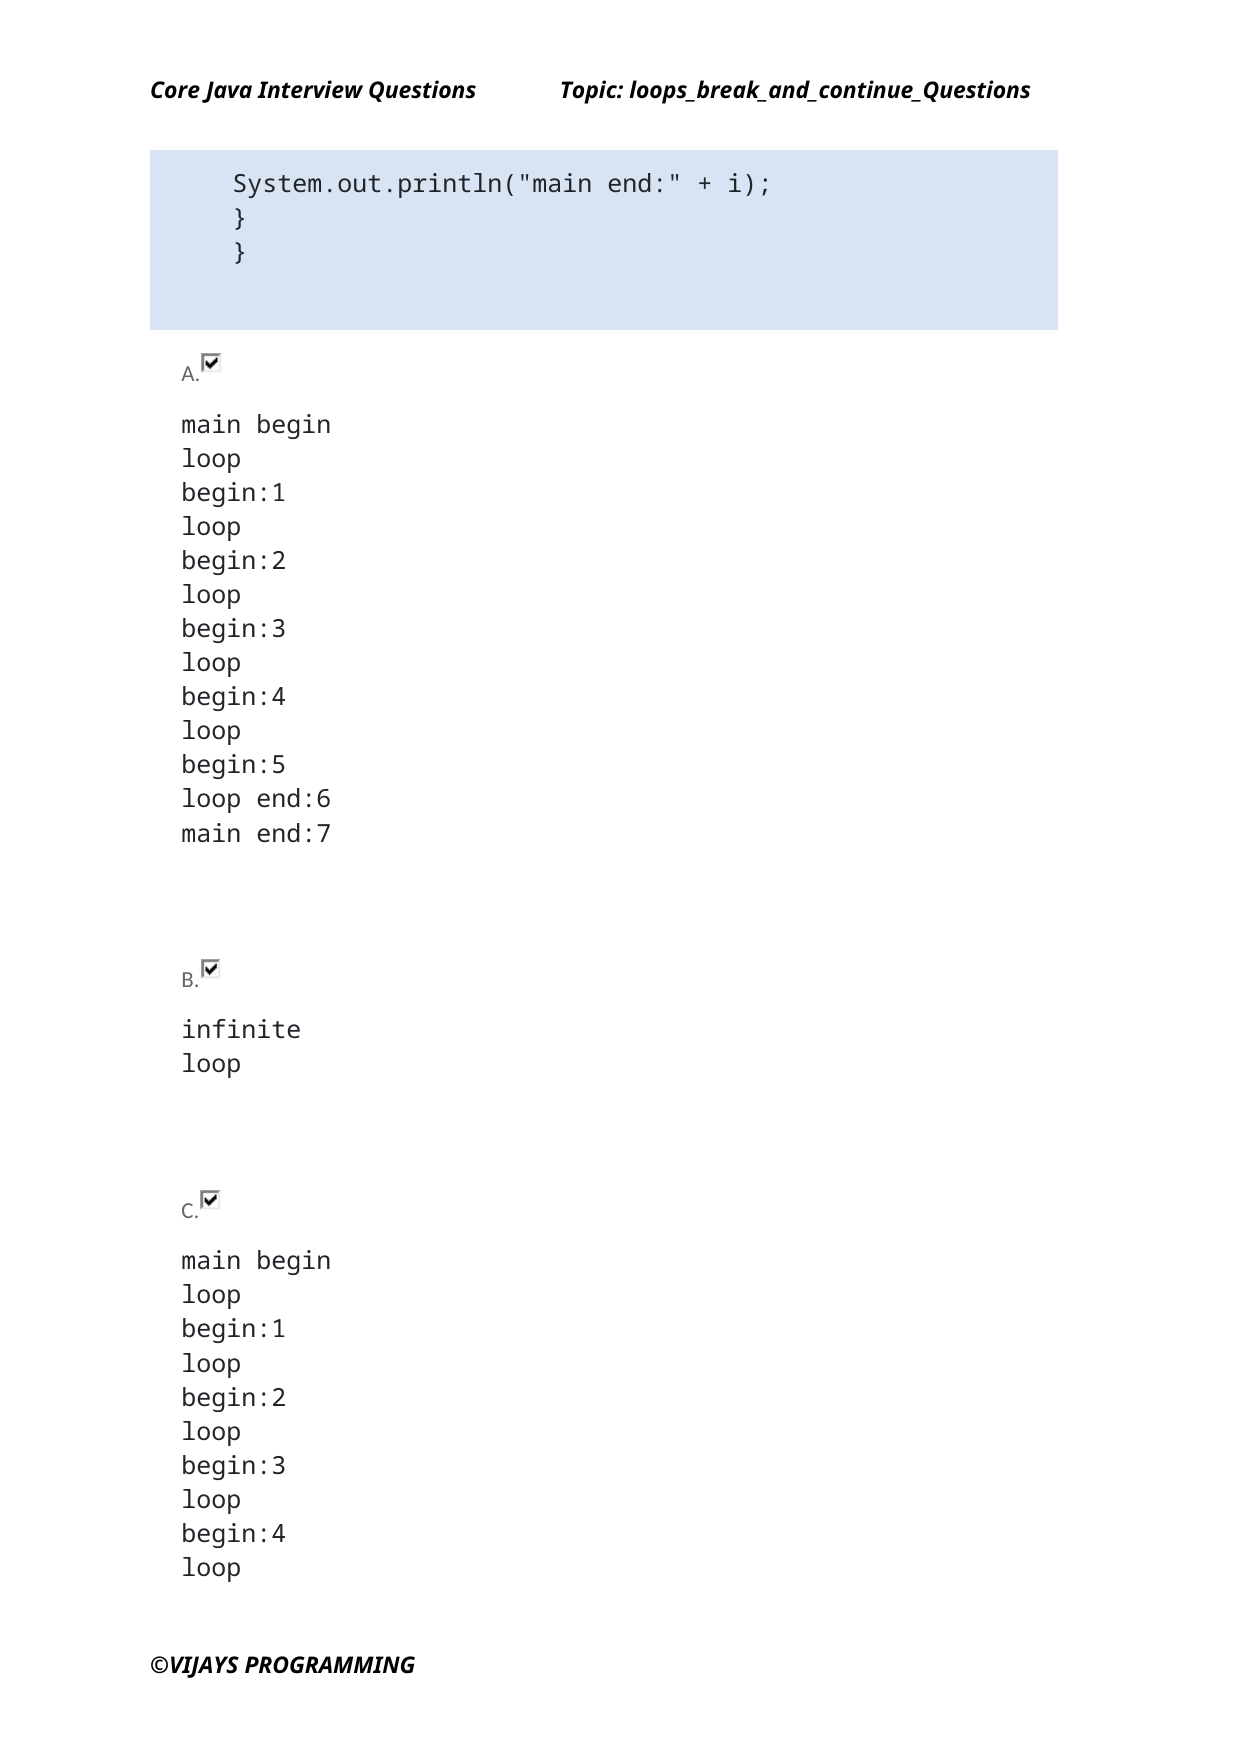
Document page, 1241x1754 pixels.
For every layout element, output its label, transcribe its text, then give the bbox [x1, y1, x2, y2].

table_header C. main begin loop begin:1 loop begin:2 loop begin:3 loop begin:4 loop [181, 1183, 346, 1584]
table_header [1058, 150, 1090, 330]
table_header B. infinite loop [181, 951, 374, 1182]
table_header [150, 150, 216, 330]
table_cell [150, 330, 1090, 1599]
table_header System.out.println("main end:" + i); } } [216, 150, 1058, 330]
table_header A. main begin loop begin:1 loop begin:2 loop begin:3 loop begin:4 loop begin:5 loop end:6 main end:7 [181, 346, 346, 951]
